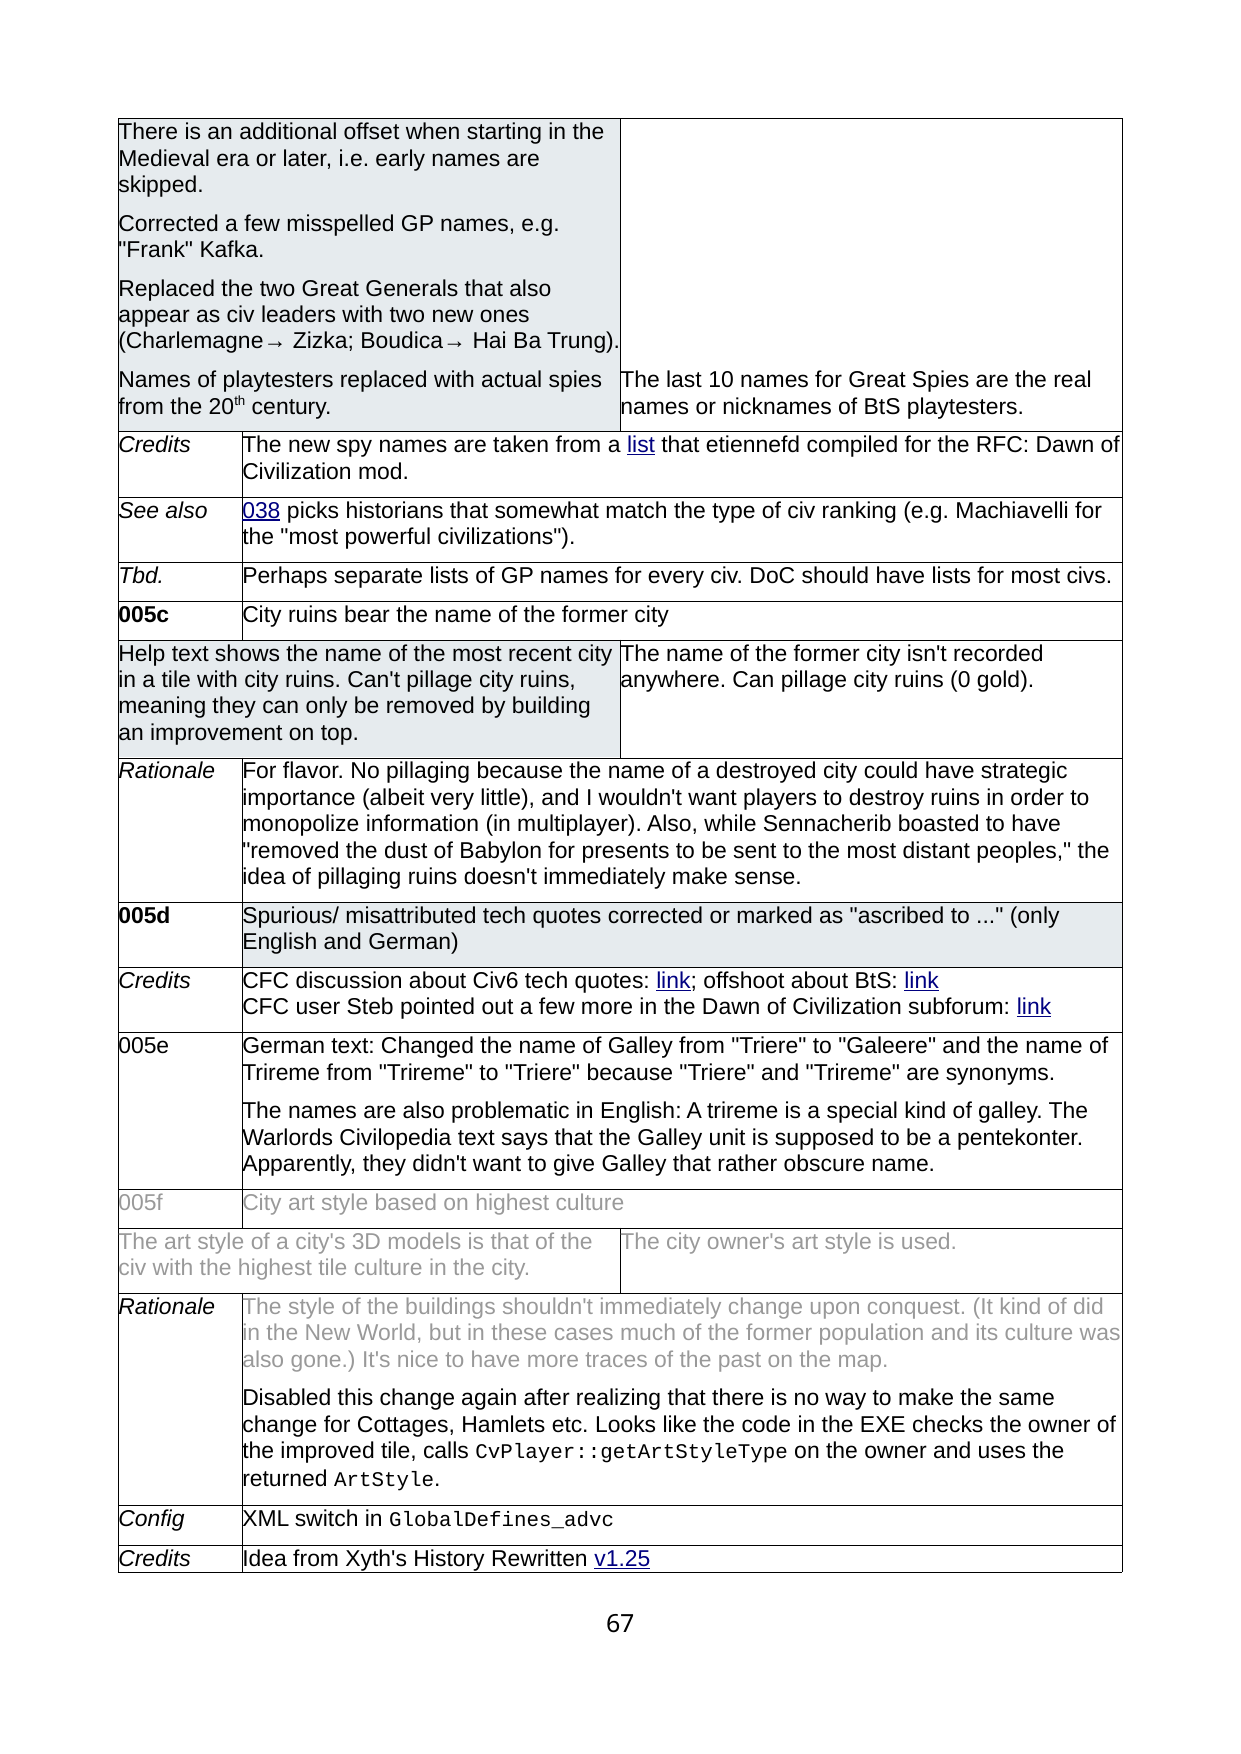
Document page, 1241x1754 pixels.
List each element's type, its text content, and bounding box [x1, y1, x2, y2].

table_cell XML switch in GlobalDefines_advc [243, 1506, 1122, 1545]
table_cell See also [119, 498, 242, 562]
table_cell The style of the buildings shouldn't immediately change upon conquest. (It kind of did in the New World, but in these cases much of the former population and its culture was also gone.) It's nice to have more traces of the past on the map. Disabled this change again after realizing that there is no way to make the same change for Cottages, Hamlets etc. Looks like the code in the EXE checks the owner of the improved tile, calls CvPlayer::getArtStyleType on the owner and uses the returned ArtStyle. [243, 1294, 1122, 1505]
table_cell Config [119, 1506, 242, 1545]
table_cell Rationale [119, 759, 242, 902]
table_cell German text: Changed the name of Galley from "Triere" to "Galeere" and the name of Trireme from "Trireme" to "Triere" because "Triere" and "Trireme" are synonyms. The names are also problematic in English: A trireme is a special kind of galley. The Warlords Civilopedia text says that the Galley unit is supposed to be a pentekonter. Apparently, they didn't want to give Galley that rather obscure name. [243, 1033, 1122, 1189]
table_cell Spurious/ misattributed tech quotes corrected or marked as "ascribed to ..." (only English and German) [243, 903, 1122, 967]
table_cell Tbd. [119, 563, 242, 601]
table_cell Credits [119, 432, 242, 497]
table_cell 005f [119, 1190, 242, 1228]
table_cell 038 picks historians that somewhat match the type of civ ranking (e.g. Machiavelli for the "most powerful civilizations"). [243, 498, 1122, 562]
table_cell City art style based on highest culture [243, 1190, 1122, 1228]
table_cell The last 10 names for Great Spies are the real names or nicknames of BtS playtesters. [621, 119, 1122, 431]
table_cell Perhaps separate lists of GP names for every civ. DoC should have lists for most civs. [243, 563, 1122, 601]
table_cell The city owner's art style is used. [621, 1229, 1122, 1293]
table_cell The name of the former city isn't recorded anywhere. Can pillage city ruins (0 gold). [621, 641, 1122, 757]
table_cell There is an additional offset when starting in the Medieval era or later, i.e. early names are skipped. Corrected a few misspelled GP names, e.g. "Frank" Kafka. Replaced the two Great Generals that also appear as civ leaders with two new ones (Charlemagne→ Zizka; Boudica→ Hai Ba Trung). Names of playtesters replaced with actual spies from the 20th century. [119, 119, 620, 431]
table_cell City ruins bear the name of the former city [243, 602, 1122, 639]
table_cell The new spy names are taken from a list that etiennefd compiled for the RFC: Dawn of Civilization mod. [243, 432, 1122, 497]
table_cell CFC discussion about Civ6 tech quotes: link; offshoot about BtS: link CFC user Steb pointed out a few more in the Dawn of Civilization subforum: link [243, 968, 1122, 1032]
table_cell For flavor. No pillaging because the name of a destroyed city could have strategic importance (albeit very little), and I wouldn't want players to destroy ruins in order to monopolize information (in multiplayer). Also, while Sennacherib boasted to have "removed the dust of Babylon for presents to be sent to the most distant peoples," the idea of pillaging ruins doesn't immediately make sense. [243, 759, 1122, 902]
table_cell 005e [119, 1033, 242, 1189]
table_cell Rationale [119, 1294, 242, 1505]
table_cell The art style of a city's 3D models is that of the civ with the highest tile culture in the city. [119, 1229, 620, 1293]
table_cell Credits [119, 1546, 242, 1572]
table_cell Credits [119, 968, 242, 1032]
table_cell 005d [119, 903, 242, 967]
table_cell Idea from Xyth's History Rewritten v1.25 [243, 1546, 1122, 1572]
table_cell 005c [119, 602, 242, 639]
table_cell Help text shows the name of the most recent city in a tile with city ruins. Can't pillage city ruins, meaning they can only be removed by building an improvement on top. [119, 641, 620, 757]
